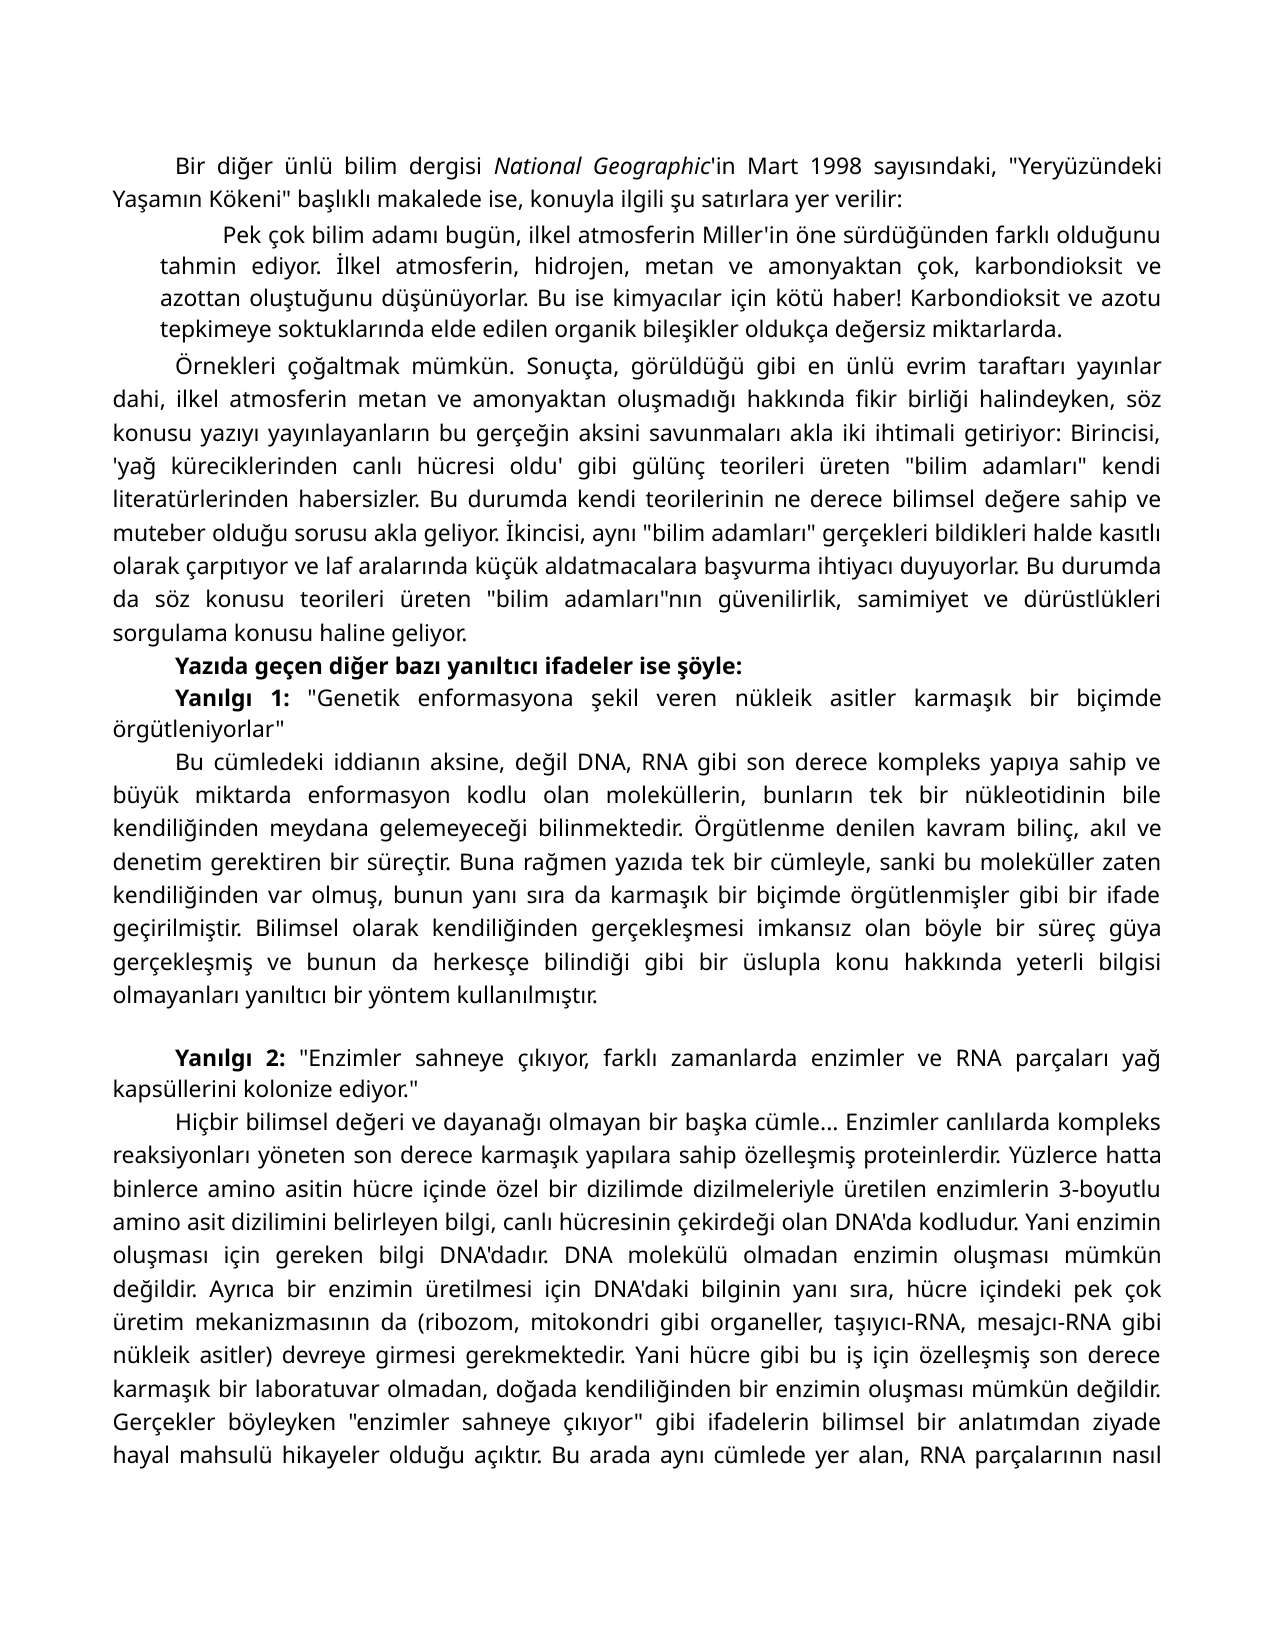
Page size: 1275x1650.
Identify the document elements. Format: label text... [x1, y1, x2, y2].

text Hiçbir bilimsel değeri ve dayanağı olmayan bir başka cümle... Enzimler canlılarda kompleks reaksiyonları yöneten son derece karmaşık yapılara sahip özelleşmiş proteinlerdir. Yüzlerce hatta binlerce amino asitin hücre içinde özel bir dizilimde dizilmeleriyle üretilen enzimlerin 3-boyutlu amino asit dizilimini belirleyen bilgi, canlı hücresinin çekirdeği olan DNA'da kodludur. Yani enzimin oluşması için gereken bilgi DNA'dadır. DNA molekülü olmadan enzimin oluşması mümkün değildir. Ayrıca bir enzimin üretilmesi için DNA'daki bilginin yanı sıra, hücre içindeki pek çok üretim mekanizmasının da (ribozom, mitokondri gibi organeller, taşıyıcı-RNA, mesajcı-RNA gibi nükleik asitler) devreye girmesi gerekmektedir. Yani hücre gibi bu iş için özelleşmiş son derece karmaşık bir laboratuvar olmadan, doğada kendiliğinden bir enzimin oluşması mümkün değildir. Gerçekler böyleyken "enzimler sahneye çıkıyor" gibi ifadelerin bilimsel bir anlatımdan ziyade hayal mahsulü hikayeler olduğu açıktır. Bu arada aynı cümlede yer alan, RNA parçalarının nasıl [112, 1104, 1162, 1471]
text Pek çok bilim adamı bugün, ilkel atmosferin Miller'in öne sürdüğünden farklı olduğunu tahmin ediyor. İlkel atmosferin, hidrojen, metan ve amonyaktan çok, karbondioksit ve azottan oluştuğunu düşünüyorlar. Bu ise kimyacılar için kötü haber! Karbondioksit ve azotu tepkimeye soktuklarında elde edilen organik bileşikler oldukça değersiz miktarlarda. [160, 218, 1162, 343]
text Bir diğer ünlü bilim dergisi National Geographic'in Mart 1998 sayısındaki, "Yeryüzündeki Yaşamın Kökeni" başlıklı makalede ise, konuyla ilgili şu satırlara yer verilir: [112, 148, 1162, 214]
text Yazıda geçen diğer bazı yanıltıcı ifadeler ise şöyle: [112, 648, 1162, 681]
text Yanılgı 2: "Enzimler sahneye çıkıyor, farklı zamanlarda enzimler ve RNA parçaları yağ kapsüllerini kolonize ediyor." [112, 1041, 1162, 1104]
text Yanılgı 1: "Genetik enformasyona şekil veren nükleik asitler karmaşık bir biçimde örgütleniyorlar" [112, 681, 1162, 743]
text Örnekleri çoğaltmak mümkün. Sonuçta, görüldüğü gibi en ünlü evrim taraftarı yayınlar dahi, ilkel atmosferin metan ve amonyaktan oluşmadığı hakkında fikir birliği halindeyken, söz konusu yazıyı yayınlayanların bu gerçeğin aksini savunmaları akla iki ihtimali getiriyor: Birincisi, 'yağ küreciklerinden canlı hücresi oldu' gibi gülünç teorileri üreten "bilim adamları" kendi literatürlerinden habersizler. Bu durumda kendi teorilerinin ne derece bilimsel değere sahip ve muteber olduğu sorusu akla geliyor. İkincisi, aynı "bilim adamları" gerçekleri bildikleri halde kasıtlı olarak çarpıtıyor ve laf aralarında küçük aldatmacalara başvurma ihtiyacı duyuyorlar. Bu durumda da söz konusu teorileri üreten "bilim adamları"nın güvenilirlik, samimiyet ve dürüstlükleri sorgulama konusu haline geliyor. [112, 348, 1162, 648]
text Bu cümledeki iddianın aksine, değil DNA, RNA gibi son derece kompleks yapıya sahip ve büyük miktarda enformasyon kodlu olan moleküllerin, bunların tek bir nükleotidinin bile kendiliğinden meydana gelemeyeceği bilinmektedir. Örgütlenme denilen kavram bilinç, akıl ve denetim gerektiren bir süreçtir. Buna rağmen yazıda tek bir cümleyle, sanki bu moleküller zaten kendiliğinden var olmuş, bunun yanı sıra da karmaşık bir biçimde örgütlenmişler gibi bir ifade geçirilmiştir. Bilimsel olarak kendiliğinden gerçekleşmesi imkansız olan böyle bir süreç güya gerçekleşmiş ve bunun da herkesçe bilindiği gibi bir üslupla konu hakkında yeterli bilgisi olmayanları yanıltıcı bir yöntem kullanılmıştır. [112, 743, 1162, 1010]
